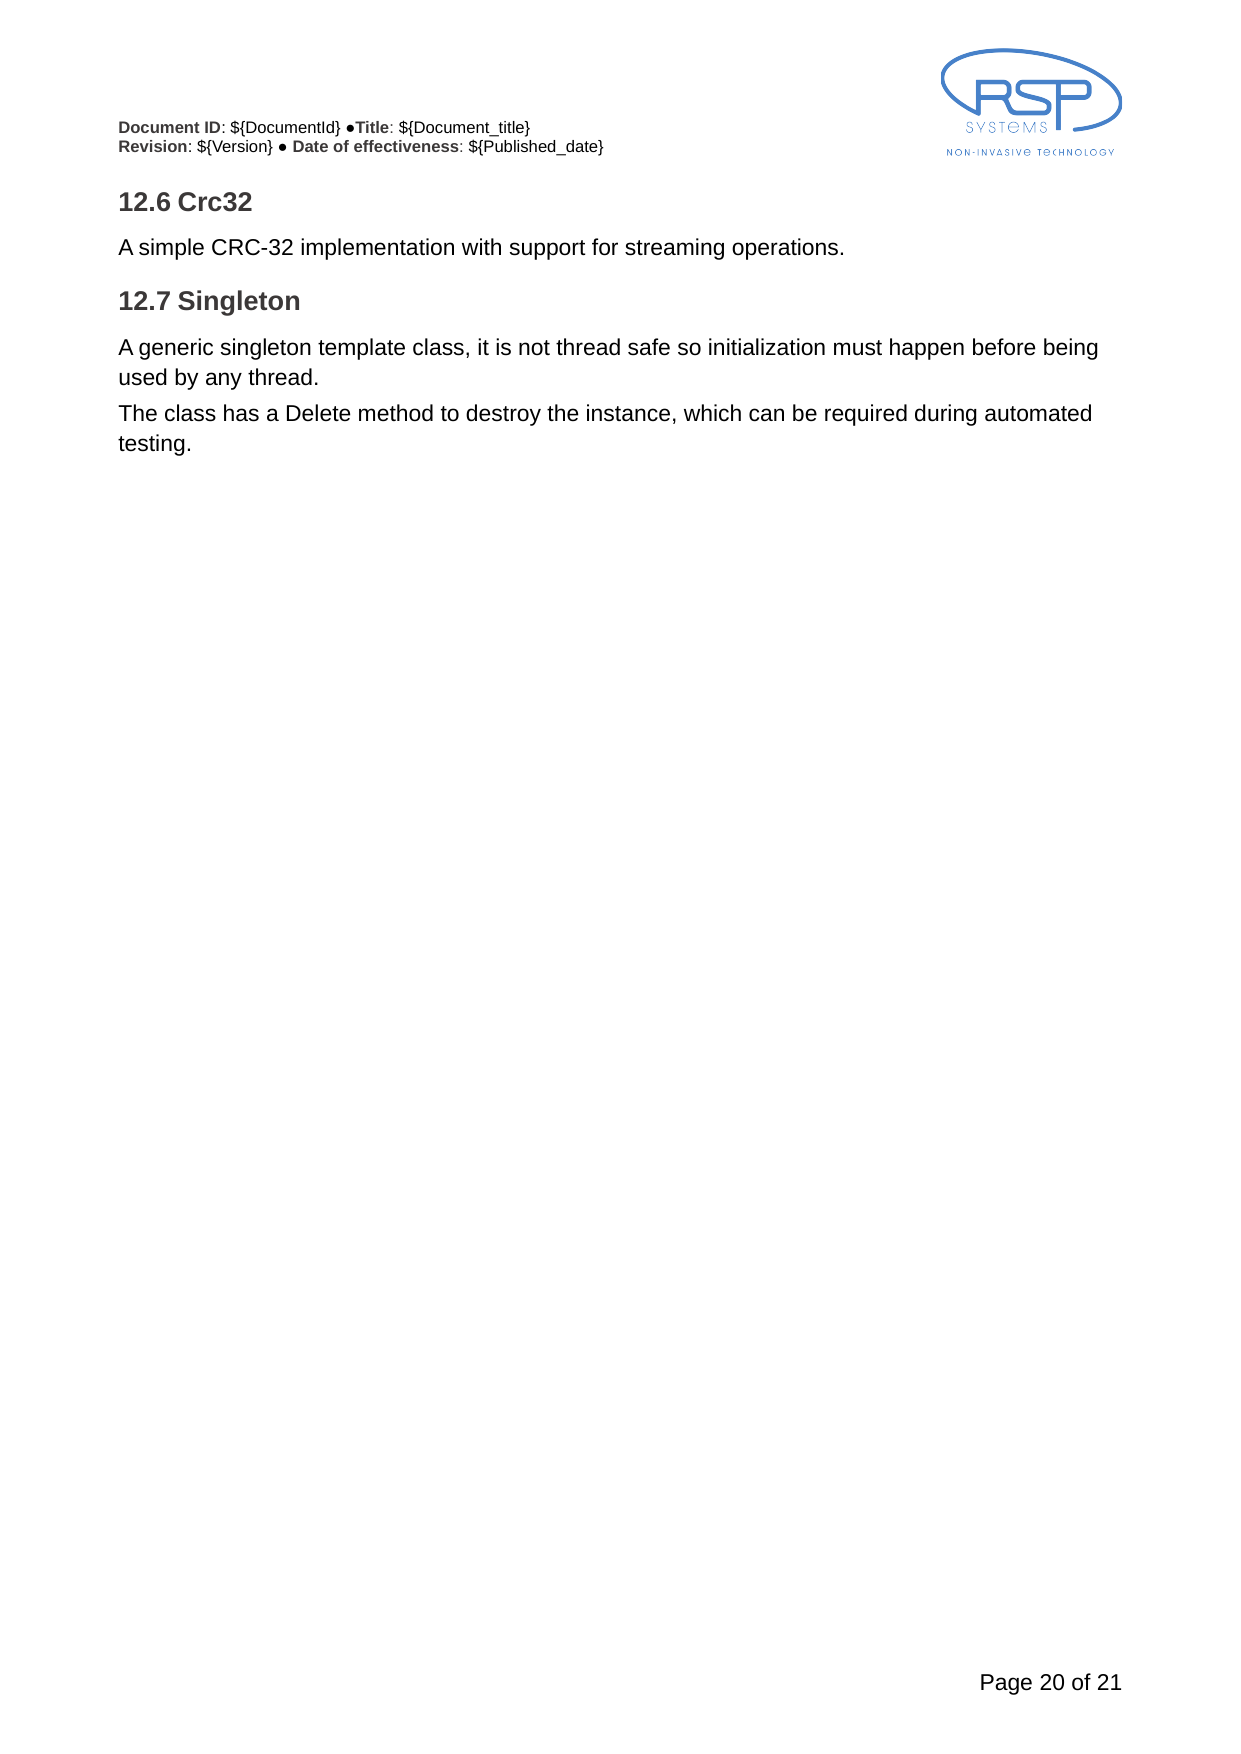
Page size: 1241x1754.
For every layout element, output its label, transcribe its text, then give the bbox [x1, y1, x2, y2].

subtitle Crc32 [118, 186, 1122, 217]
text A generic singleton template class, it is not thread safe so initialization must happen before being used by any thread. [118, 334, 1122, 390]
picture [941, 48, 1123, 156]
text A simple CRC-32 implementation with support for streaming operations. [118, 234, 1122, 261]
subtitle Singleton [118, 285, 1122, 317]
text The class has a Delete method to destroy the instance, which can be required during automated testing. [118, 400, 1122, 457]
